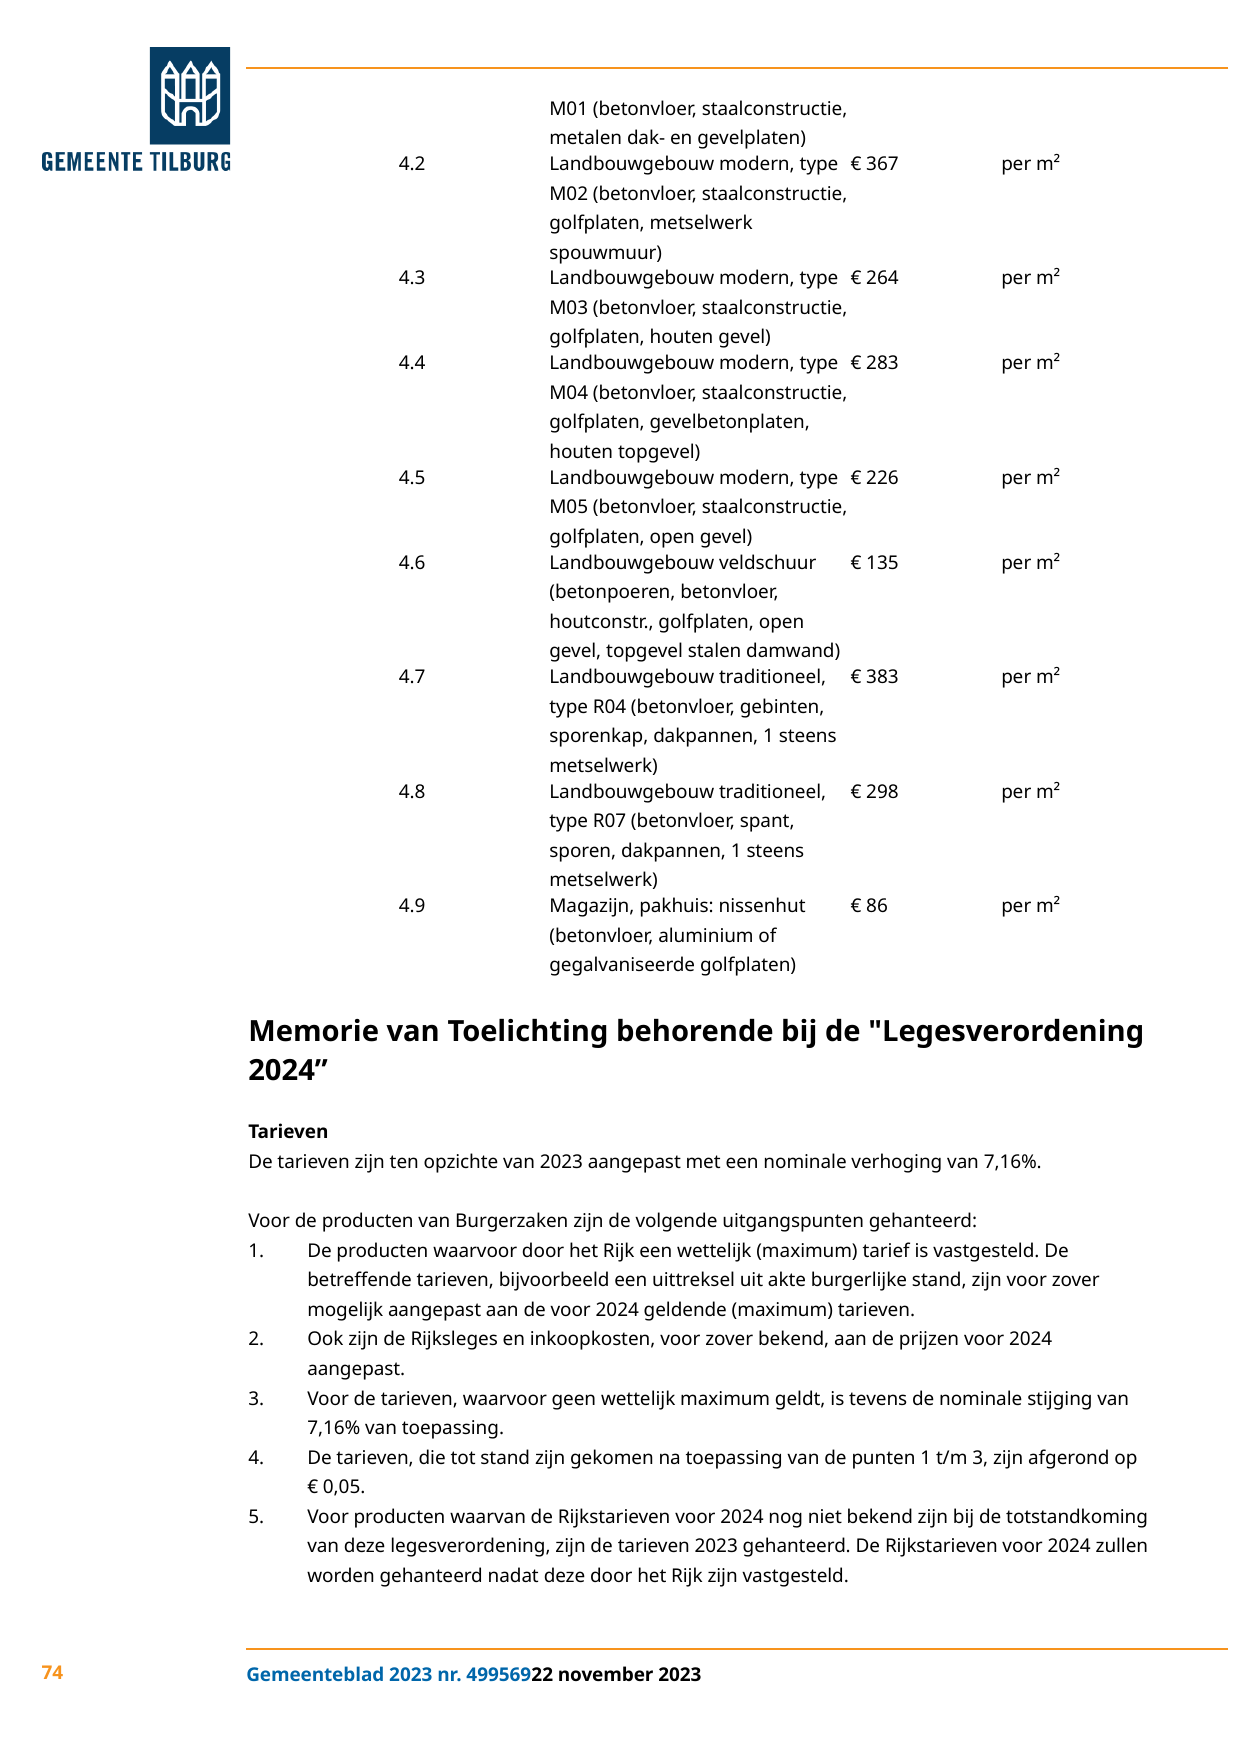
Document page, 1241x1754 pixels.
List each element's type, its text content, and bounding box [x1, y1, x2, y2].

table_cell Landbouwgebouw traditioneel, type R04 (betonvloer, gebinten, sporenkap, dakpannen, 1 steens metselwerk) [549, 663, 850, 778]
table_cell € 383 [850, 663, 1001, 778]
table_cell Landbouwgebouw modern, type M05 (betonvloer, staalconstructie, golfplaten, open gevel) [549, 464, 850, 549]
list Ook zijn de Rijksleges en inkoopkosten, voor zover bekend, aan de prijzen voor 2024 aangepast. [248, 1326, 1152, 1381]
table_cell [248, 150, 398, 264]
table_cell per m² [1001, 892, 1152, 977]
table_cell 4.2 [399, 150, 549, 264]
list Voor producten waarvan de Rijkstarieven voor 2024 nog niet bekend zijn bij de totstandkoming van deze legesverordening, zijn de tarieven 2023 gehanteerd. De Rijkstarieven voor 2024 zullen worden gehanteerd nadat deze door het Rijk zijn vastgesteld. [248, 1503, 1152, 1588]
table_cell € 86 [850, 892, 1001, 977]
list De tarieven, die tot stand zijn gekomen na toepassing van de punten 1 t/m 3, zijn afgerond op € 0,05. [248, 1444, 1152, 1499]
table_cell [248, 549, 398, 663]
table_cell € 264 [850, 265, 1001, 349]
table_cell per m² [1001, 663, 1152, 778]
table_cell 4.6 [399, 549, 549, 663]
table_cell [248, 464, 398, 549]
table_cell € 283 [850, 350, 1001, 464]
table_cell [399, 95, 549, 150]
table_cell 4.7 [399, 663, 549, 778]
table_cell Landbouwgebouw traditioneel, type R07 (betonvloer, spant, sporen, dakpannen, 1 steens metselwerk) [549, 778, 850, 892]
table_cell per m² [1001, 778, 1152, 892]
table_cell 4.4 [399, 350, 549, 464]
text Tarieven [248, 1118, 1152, 1144]
table_cell Magazijn, pakhuis: nissenhut (betonvloer, aluminium of gegalvaniseerde golfplaten) [549, 892, 850, 977]
table_cell [850, 95, 1001, 150]
table_cell per m² [1001, 150, 1152, 264]
table_cell per m² [1001, 350, 1152, 464]
table_cell € 226 [850, 464, 1001, 549]
table_cell 4.9 [399, 892, 549, 977]
list De producten waarvoor door het Rijk een wettelijk (maximum) tarief is vastgesteld. De betreffende tarieven, bijvoorbeeld een uittreksel uit akte burgerlijke stand, zijn voor zover mogelijk aangepast aan de voor 2024 geldende (maximum) tarieven. [248, 1237, 1152, 1322]
table_cell [248, 350, 398, 464]
table_cell 4.3 [399, 265, 549, 349]
table_cell Landbouwgebouw modern, type M04 (betonvloer, staalconstructie, golfplaten, gevelbetonplaten, houten topgevel) [549, 350, 850, 464]
table_cell [248, 265, 398, 349]
table_cell per m² [1001, 464, 1152, 549]
table_cell € 367 [850, 150, 1001, 264]
table_cell [248, 778, 398, 892]
picture [41, 47, 231, 172]
text Voor de producten van Burgerzaken zijn de volgende uitgangspunten gehanteerd: [248, 1207, 1152, 1233]
table_cell [248, 95, 398, 150]
text Memorie van Toelichting behorende bij de "Legesverordening 2024” [248, 1010, 1152, 1089]
table_cell [248, 892, 398, 977]
table_cell per m² [1001, 265, 1152, 349]
table_cell [1001, 95, 1152, 150]
table_cell € 135 [850, 549, 1001, 663]
table_cell € 298 [850, 778, 1001, 892]
table_cell M01 (betonvloer, staalconstructie, metalen dak- en gevelplaten) [549, 95, 850, 150]
table_cell 4.8 [399, 778, 549, 892]
list Voor de tarieven, waarvoor geen wettelijk maximum geldt, is tevens de nominale stijging van 7,16% van toepassing. [248, 1385, 1152, 1440]
text De tarieven zijn ten opzichte van 2023 aangepast met een nominale verhoging van 7,16%. [248, 1148, 1152, 1174]
table_cell [248, 663, 398, 778]
table_cell 4.5 [399, 464, 549, 549]
table_cell per m² [1001, 549, 1152, 663]
table_cell Landbouwgebouw modern, type M03 (betonvloer, staalconstructie, golfplaten, houten gevel) [549, 265, 850, 349]
table_cell Landbouwgebouw veldschuur (betonpoeren, betonvloer, houtconstr., golfplaten, open gevel, topgevel stalen damwand) [549, 549, 850, 663]
table_cell Landbouwgebouw modern, type M02 (betonvloer, staalconstructie, golfplaten, metselwerk spouwmuur) [549, 150, 850, 264]
